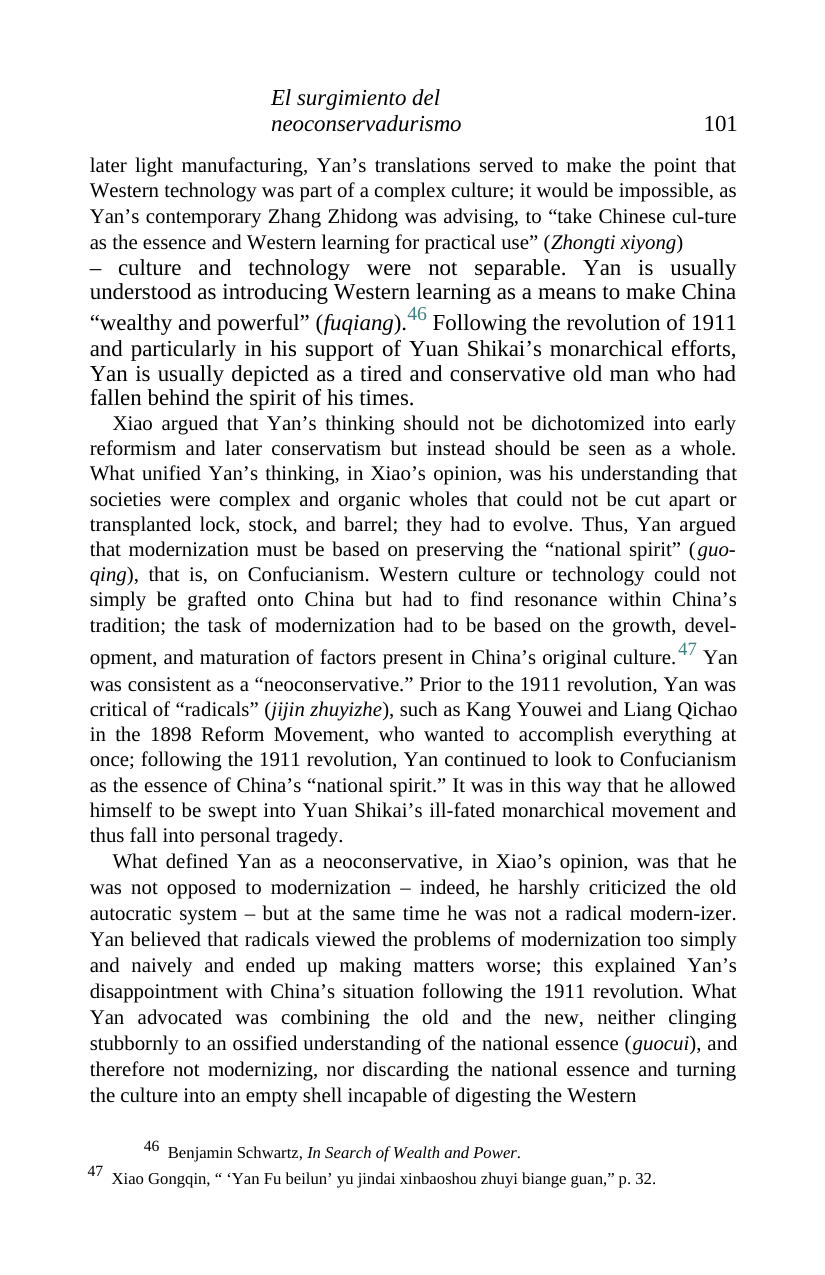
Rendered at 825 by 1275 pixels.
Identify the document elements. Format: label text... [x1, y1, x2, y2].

table_header El surgimiento del neoconservadurismo [271, 84, 631, 137]
table_header 101 [631, 84, 737, 137]
text Xiao argued that Yan’s thinking should not be dichotomized into early reformism and later conservatism but instead should be seen as a whole. What unified Yan’s thinking, in Xiao’s opinion, was his understanding that societies were complex and organic wholes that could not be cut apart or transplanted lock, stock, and barrel; they had to evolve. Thus, Yan argued that modernization must be based on preserving the “national spirit” (guo-qing), that is, on Confucianism. Western culture or technology could not simply be grafted onto China but had to find resonance within China’s tradition; the task of modernization had to be based on the growth, devel-opment, and maturation of factors present in China’s original culture.47 Yan was consistent as a “neoconservative.” Prior to the 1911 revolution, Yan was critical of “radicals” (jijin zhuyizhe), such as Kang Youwei and Liang Qichao in the 1898 Reform Movement, who wanted to accomplish everything at once; following the 1911 revolution, Yan continued to look to Confucianism as the essence of China’s “national spirit.” It was in this way that he allowed himself to be swept into Yuan Shikai’s ill-fated monarchical movement and thus fall into personal tragedy. [89, 411, 737, 847]
text 47 Xiao Gongqin, “ ‘Yan Fu beilun’ yu jindai xinbaoshou zhuyi biange guan,” p. 32. [87, 1164, 737, 1189]
text later light manufacturing, Yan’s translations served to make the point that Western technology was part of a complex culture; it would be impossible, as Yan’s contemporary Zhang Zhidong was advising, to “take Chinese cul-ture as the essence and Western learning for practical use” (Zhongti xiyong) [89, 153, 737, 254]
text – culture and technology were not separable. Yan is usually understood as introducing Western learning as a means to make China “wealthy and powerful” (fuqiang).46 Following the revolution of 1911 and particularly in his support of Yuan Shikai’s monarchical efforts, Yan is usually depicted as a tired and conservative old man who had fallen behind the spirit of his times. [89, 256, 737, 410]
text What defined Yan as a neoconservative, in Xiao’s opinion, was that he was not opposed to modernization – indeed, he harshly criticized the old autocratic system – but at the same time he was not a radical modern-izer. Yan believed that radicals viewed the problems of modernization too simply and naively and ended up making matters worse; this explained Yan’s disappointment with China’s situation following the 1911 revolution. What Yan advocated was combining the old and the new, neither clinging stubbornly to an ossified understanding of the national essence (guocui), and therefore not modernizing, nor discarding the national essence and turning the culture into an empty shell incapable of digesting the Western [89, 849, 737, 1107]
text 46 Benjamin Schwartz, In Search of Wealth and Power. [144, 1136, 737, 1164]
